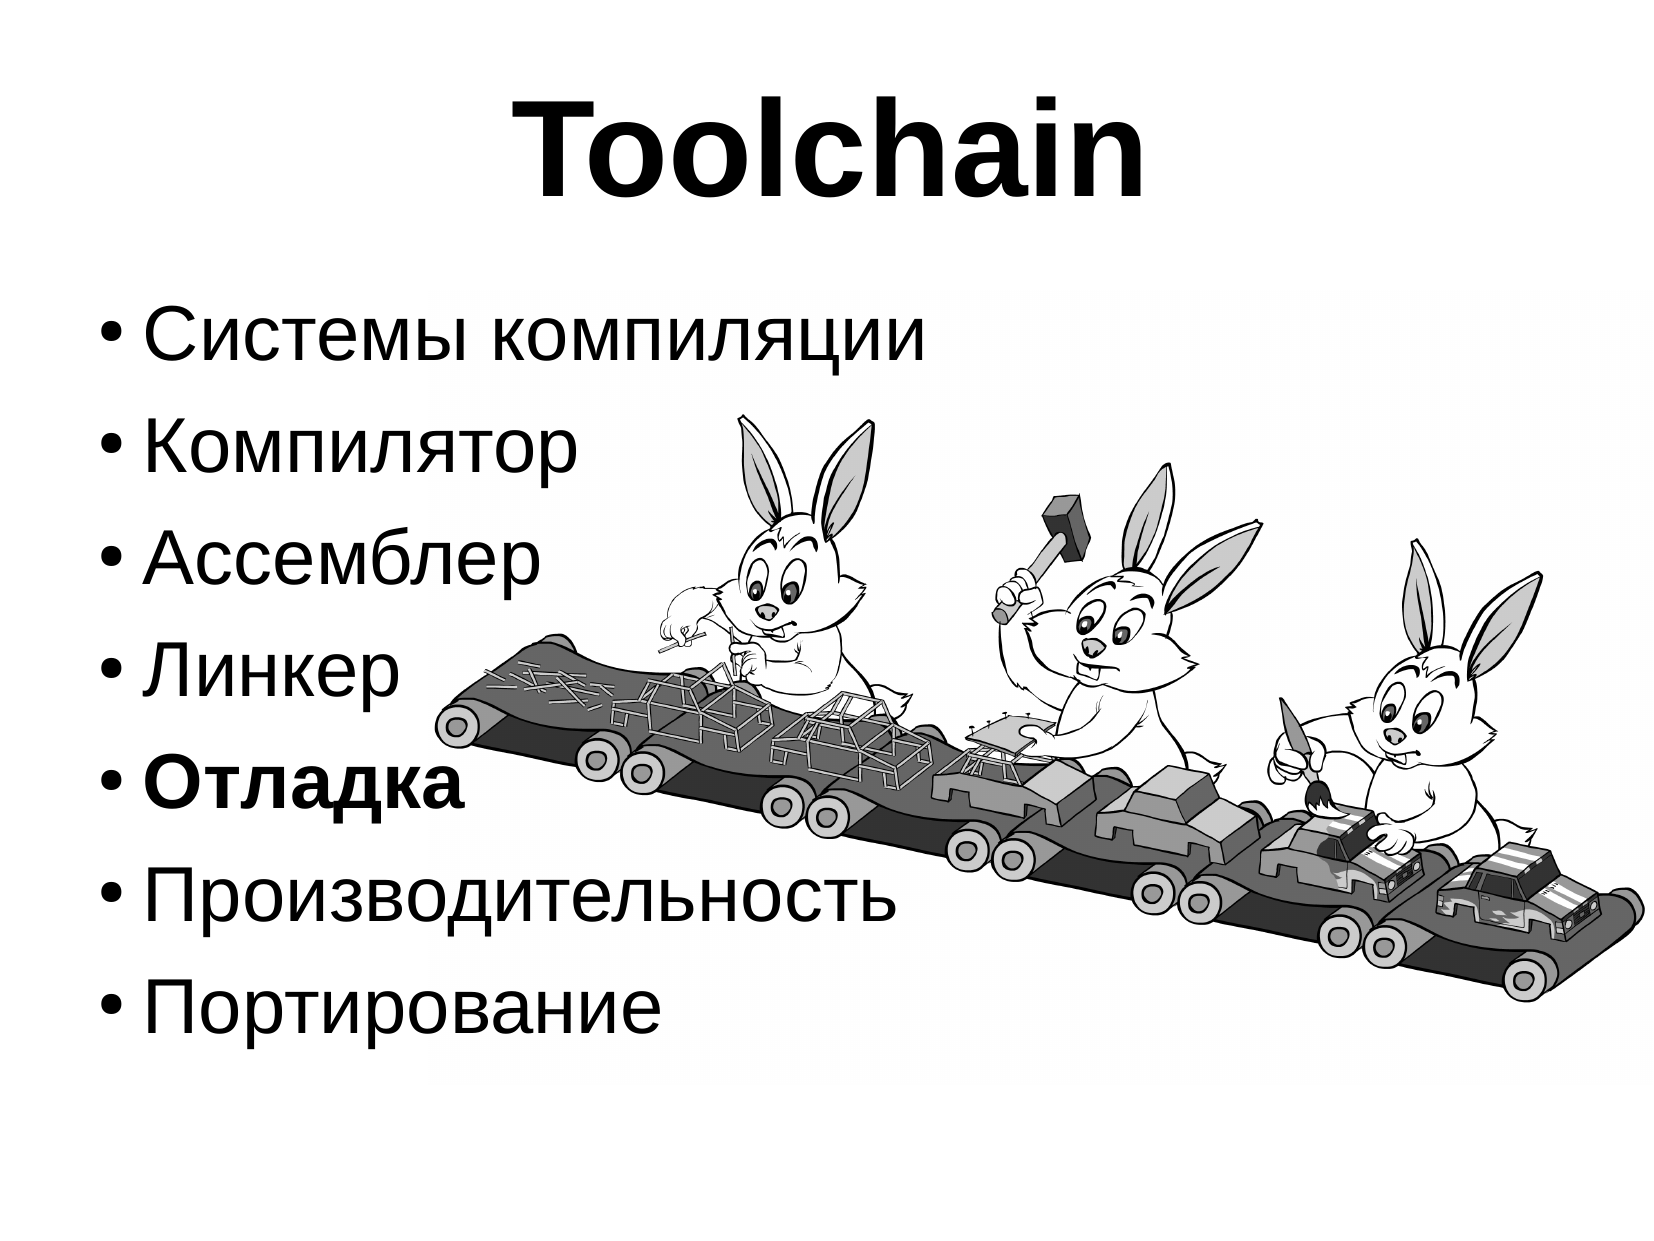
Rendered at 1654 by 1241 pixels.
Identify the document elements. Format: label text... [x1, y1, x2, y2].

picture [428, 290, 1654, 1085]
title Toolchain [86, 45, 1576, 253]
list Системы компиляции Компилятор Ассемблер Линкер Отладка Производительность Портирование [82, 290, 1571, 1051]
